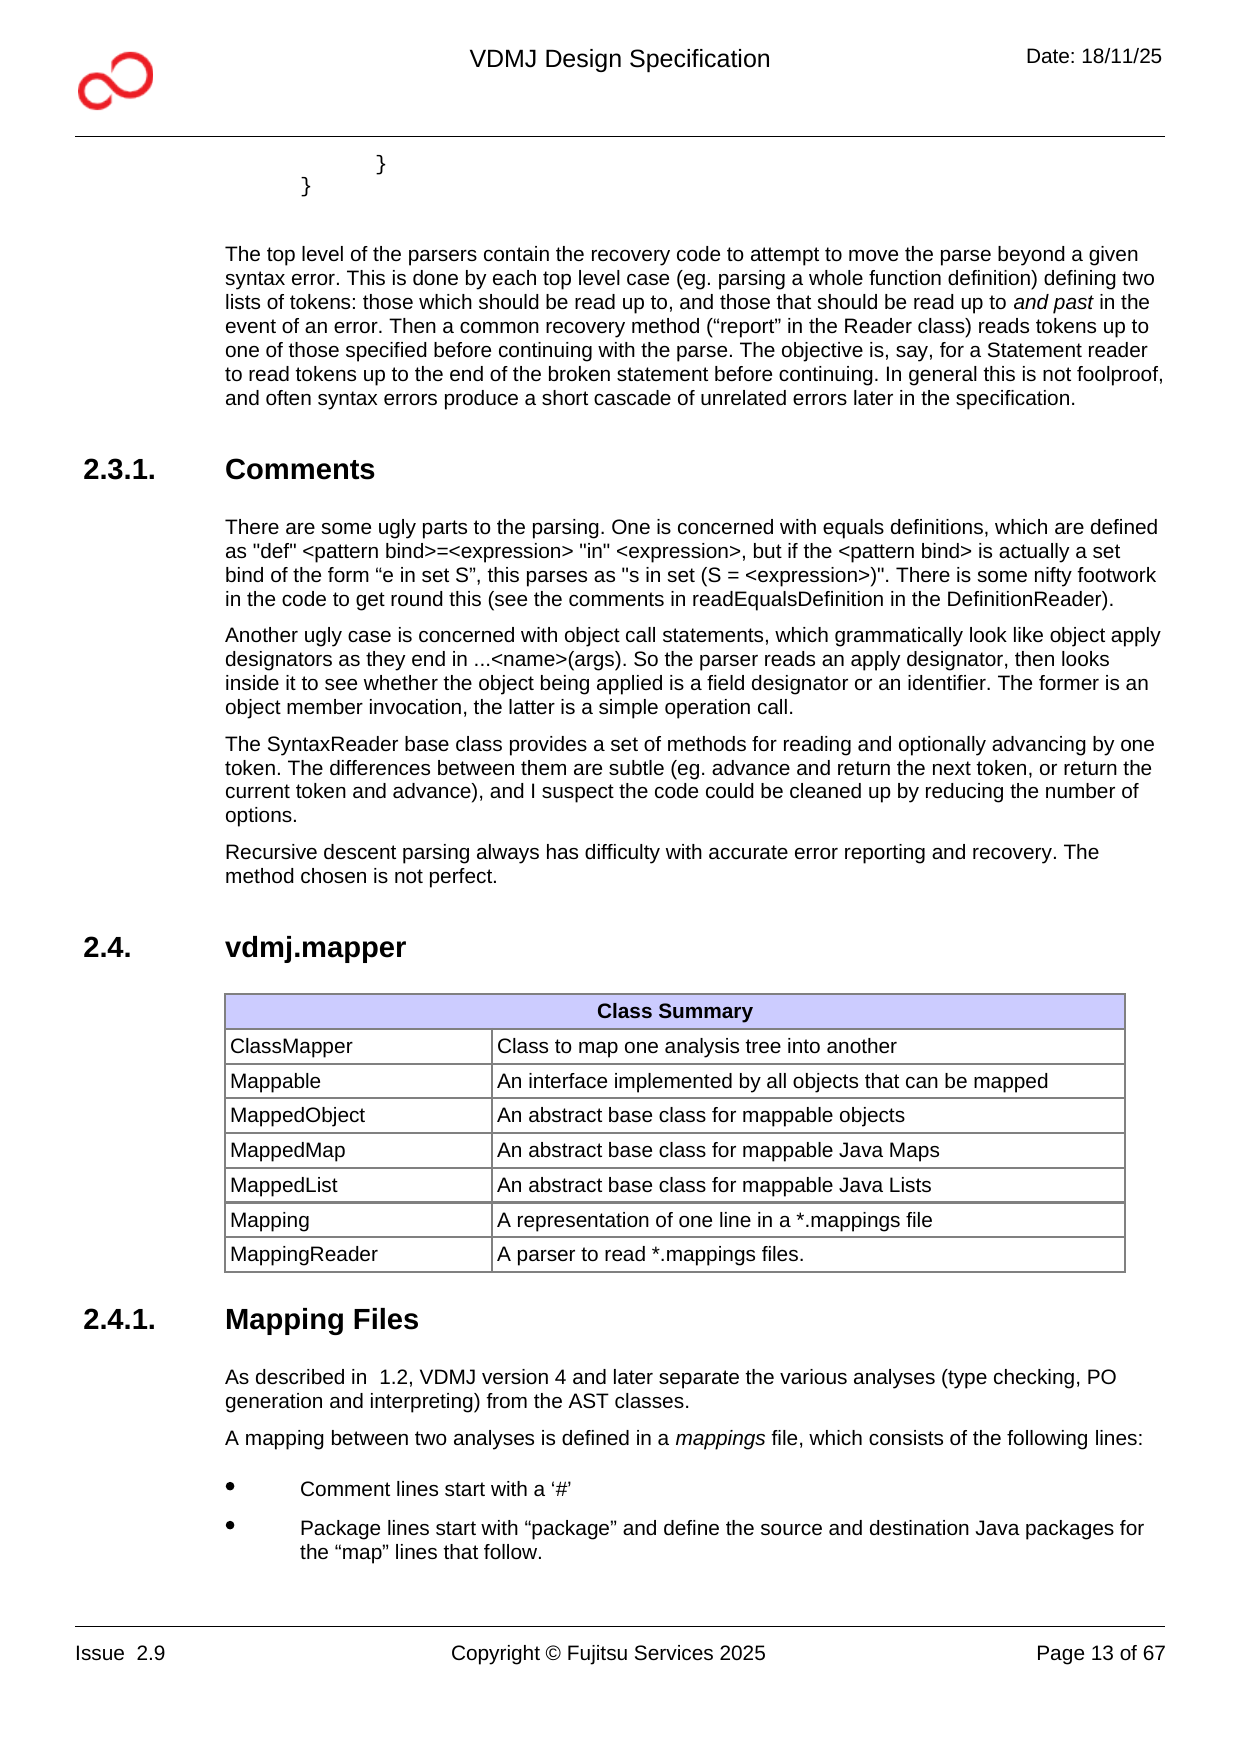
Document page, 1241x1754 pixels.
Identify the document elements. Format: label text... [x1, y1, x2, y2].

table_cell An abstract base class for mappable Java Lists [493, 1169, 1124, 1201]
subtitle vdmj.mapper [75, 931, 1165, 963]
table_cell Mappable [226, 1065, 491, 1097]
list Package lines start with “package” and define the source and destination Java packages for the “map” lines that follow. [225, 1516, 1165, 1564]
table_cell A parser to read *.mappings files. [493, 1238, 1124, 1271]
table_cell An abstract base class for mappable objects [493, 1099, 1124, 1132]
list Comment lines start with a ‘#’ [225, 1477, 1165, 1501]
text } [225, 175, 1165, 197]
table_cell MappedObject [226, 1099, 491, 1132]
table_cell Mapping [226, 1204, 491, 1236]
text Another ugly case is concerned with object call statements, which grammatically look like object apply designators as they end in ...<name>(args). So the parser reads an apply designator, then looks inside it to see whether the object being applied is a field designator or an identifier. The former is an object member invocation, the latter is a simple operation call. [225, 623, 1165, 719]
text } [225, 152, 1165, 175]
text The top level of the parsers contain the recovery code to attempt to move the parse beyond a given syntax error. This is done by each top level case (eg. parsing a whole function definition) defining two lists of tokens: those which should be read up to, and those that should be read up to and past in the event of an error. Then a common recovery method (“report” in the Reader class) reads tokens up to one of those specified before continuing with the parse. The objective is, say, for a Statement reader to read tokens up to the end of the broken statement before continuing. In general this is not foolproof, and often syntax errors produce a short cascade of unrelated errors later in the specification. [225, 242, 1165, 410]
picture [78, 44, 153, 120]
table_cell MappingReader [226, 1238, 491, 1271]
subtitle Comments [75, 453, 1165, 485]
text Recursive descent parsing always has difficulty with accurate error reporting and recovery. The method chosen is not perfect. [225, 840, 1165, 888]
table_cell An abstract base class for mappable Java Maps [493, 1134, 1124, 1167]
text There are some ugly parts to the parsing. One is concerned with equals definitions, which are defined as "def" <pattern bind>=<expression> "in" <expression>, but if the <pattern bind> is actually a set bind of the form “e in set S”, this parses as "s in set (S = <expression>)". There is some nifty footwork in the code to get round this (see the comments in readEqualsDefinition in the DefinitionReader). [225, 515, 1165, 611]
table_header Class Summary [226, 995, 1124, 1028]
table_cell An interface implemented by all objects that can be mapped [493, 1065, 1124, 1097]
text As described in 1.2, VDMJ version 4 and later separate the various analyses (type checking, PO generation and interpreting) from the AST classes. [225, 1365, 1165, 1413]
table_cell MappedList [226, 1169, 491, 1201]
table_cell ClassMapper [226, 1030, 491, 1063]
table_cell A representation of one line in a *.mappings file [493, 1204, 1124, 1236]
text A mapping between two analyses is defined in a mappings file, which consists of the following lines: [225, 1426, 1165, 1450]
table_cell MappedMap [226, 1134, 491, 1167]
subtitle Mapping Files [75, 1303, 1165, 1335]
table_cell Class to map one analysis tree into another [493, 1030, 1124, 1063]
text The SyntaxReader base class provides a set of methods for reading and optionally advancing by one token. The differences between them are subtle (eg. advance and return the next token, or return the current token and advance), and I suspect the code could be cleaned up by reducing the number of options. [225, 732, 1165, 828]
